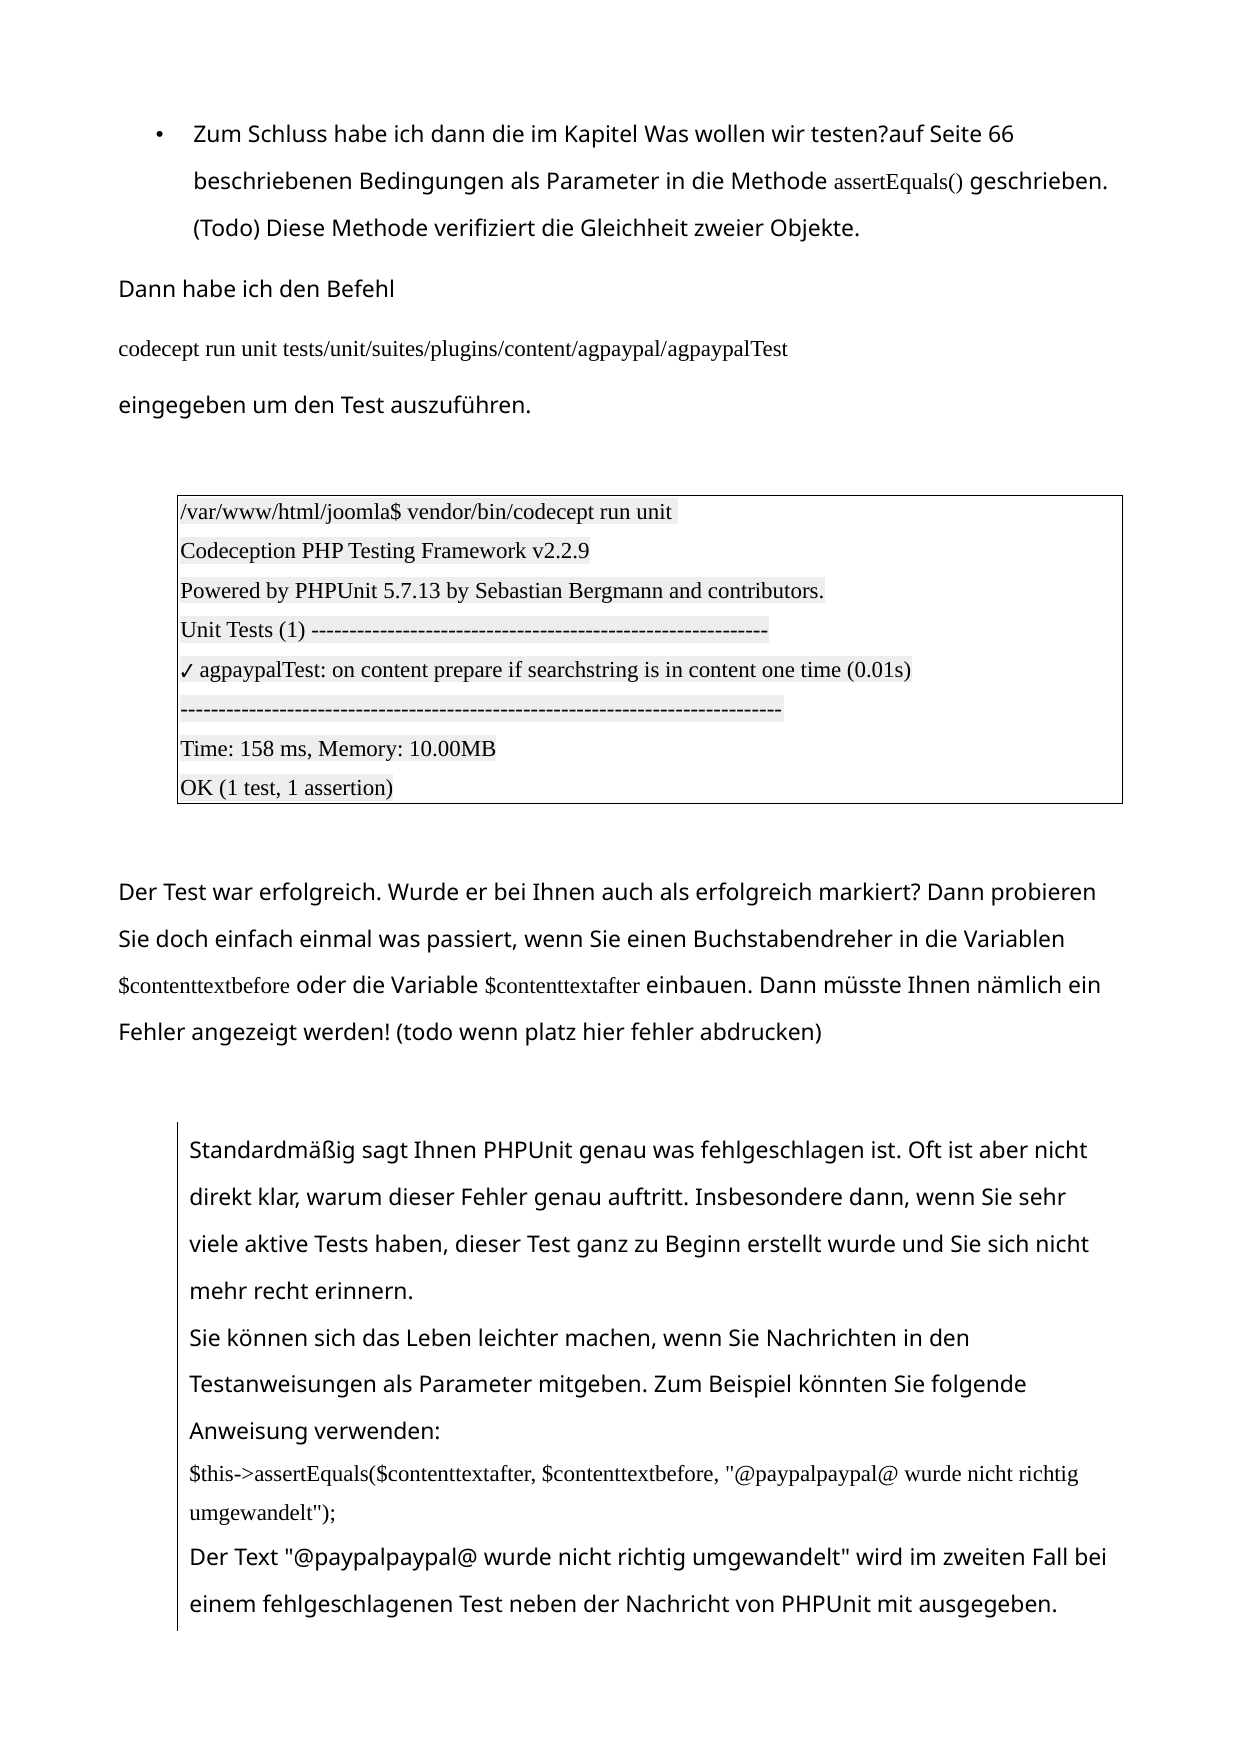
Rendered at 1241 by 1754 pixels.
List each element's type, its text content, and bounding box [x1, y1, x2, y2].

text Der Test war erfolgreich. Wurde er bei Ihnen auch als erfolgreich markiert? Dann probieren Sie doch einfach einmal was passiert, wenn Sie einen Buchstabendreher in die Variablen $contenttextbefore oder die Variable $contenttextafter einbauen. Dann müsste Ihnen nämlich ein Fehler angezeigt werden! (todo wenn platz hier fehler abdrucken) [118, 876, 1122, 1048]
text eingegeben um den Test auszuführen. [118, 389, 1122, 420]
text codecept run unit tests/unit/suites/plugins/content/agpaypal/agpaypalTest [118, 335, 1122, 361]
text Dann habe ich den Befehl [118, 273, 1122, 304]
text /var/www/html/joomla$ vendor/bin/codecept run unit Codeception PHP Testing Framework v2.2.9 Powered by PHPUnit 5.7.13 by Sebastian Bergmann and contributors. Unit Tests (1) ------------------------------------------------------------ ✔ agpaypalTest: on content prepare if searchstring is in content one time (0.01s) ------------------------------------------------------------------------------- Time: 158 ms, Memory: 10.00MB OK (1 test, 1 assertion) [178, 496, 1122, 803]
text Standardmäßig sagt Ihnen PHPUnit genau was fehlgeschlagen ist. Oft ist aber nicht direkt klar, warum dieser Fehler genau auftritt. Insbesondere dann, wenn Sie sehr viele aktive Tests haben, dieser Test ganz zu Beginn erstellt wurde und Sie sich nicht mehr recht erinnern. Sie können sich das Leben leichter machen, wenn Sie Nachrichten in den Testanweisungen als Parameter mitgeben. Zum Beispiel könnten Sie folgende Anweisung verwenden: $this->assertEquals($contenttextafter, $contenttextbefore, "@paypalpaypal@ wurde nicht richtig umgewandelt"); Der Text "@paypalpaypal@ wurde nicht richtig umgewandelt" wird im zweiten Fall bei einem fehlgeschlagenen Test neben der Nachricht von PHPUnit mit ausgegeben. [178, 1122, 1122, 1631]
list Zum Schluss habe ich dann die im Kapitel Was wollen wir testen?auf Seite 62 beschriebenen Bedingungen als Parameter in die Methode assertEquals() geschrieben. (Todo) Diese Methode verifiziert die Gleichheit zweier Objekte. [156, 118, 1122, 243]
